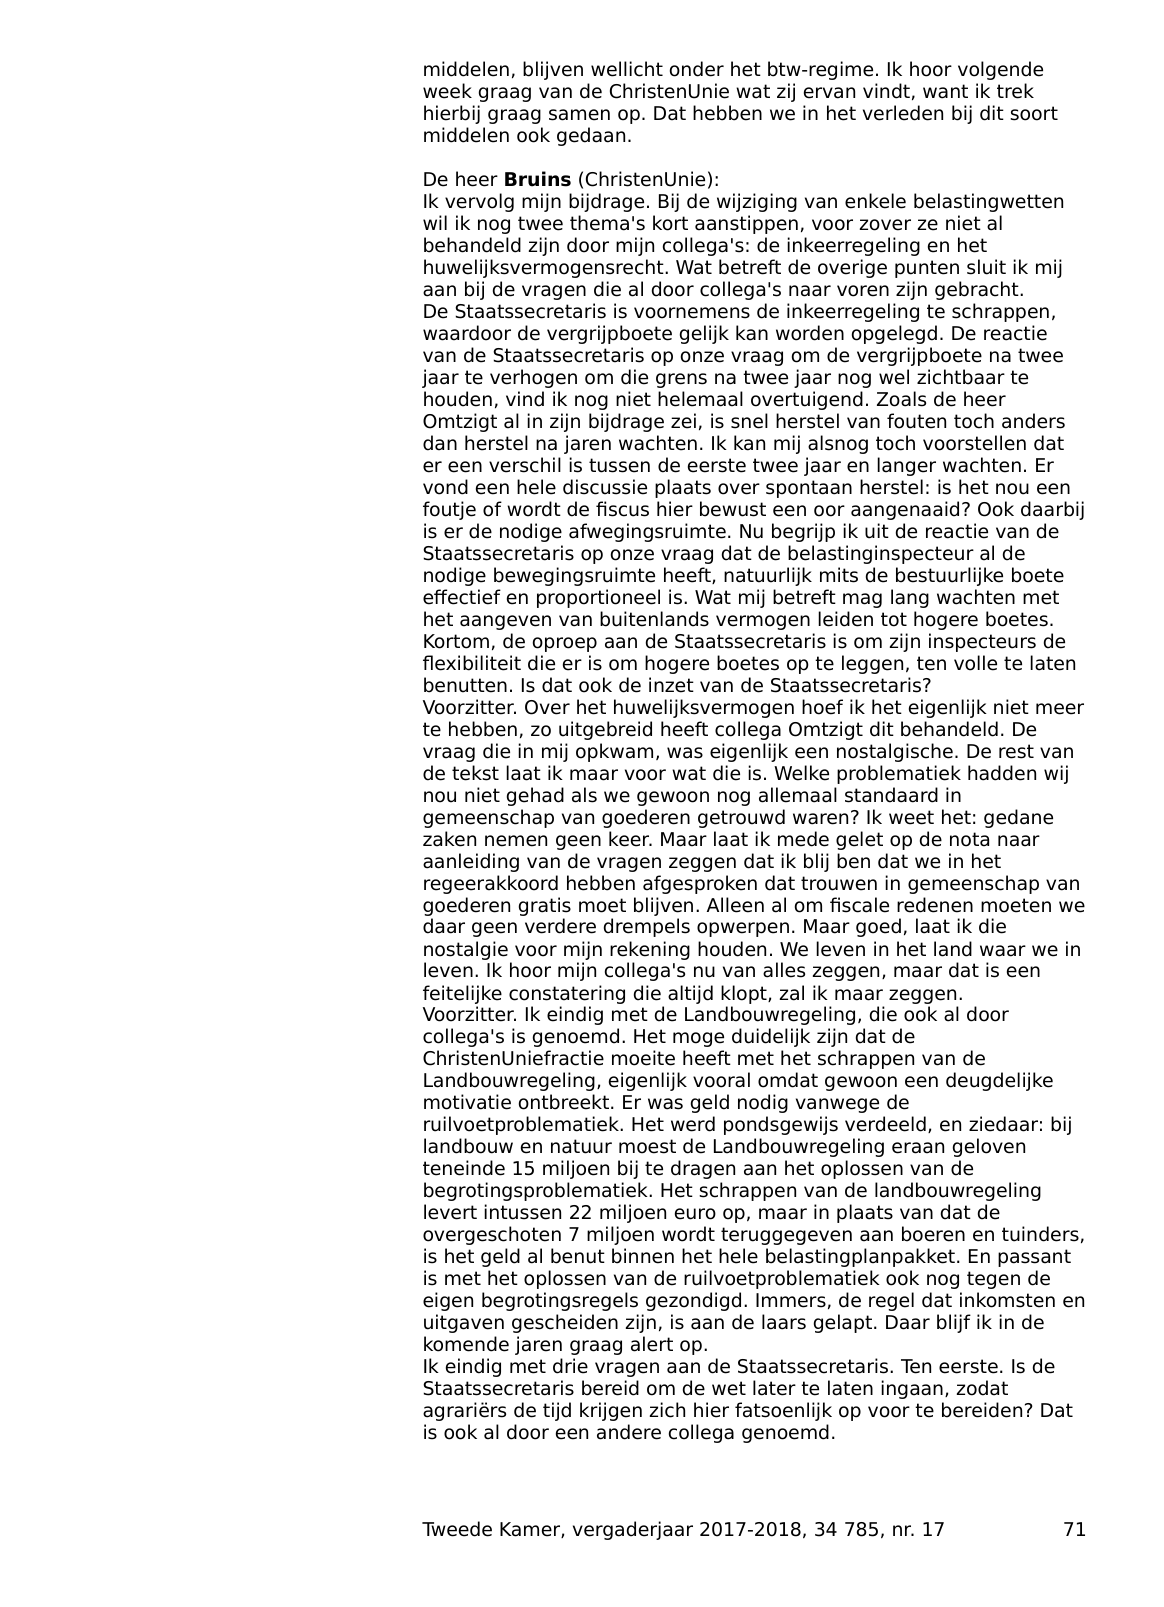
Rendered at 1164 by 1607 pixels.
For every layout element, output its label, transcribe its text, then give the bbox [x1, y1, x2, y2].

text De Staatssecretaris is voornemens de inkeerregeling te schrappen, waardoor de vergrijpboete gelijk kan worden opgelegd. De reactie van de Staatssecretaris op onze vraag om de vergrijpboete na twee jaar te verhogen om die grens na twee jaar nog wel zichtbaar te houden, vind ik nog niet helemaal overtuigend. Zoals de heer Omtzigt al in zijn bijdrage zei, is snel herstel van fouten toch anders dan herstel na jaren wachten. Ik kan mij alsnog toch voorstellen dat er een verschil is tussen de eerste twee jaar en langer wachten. Er vond een hele discussie plaats over spontaan herstel: is het nou een foutje of wordt de fiscus hier bewust een oor aangenaaid? Ook daarbij is er de nodige afwegingsruimte. Nu begrijp ik uit de reactie van de Staatssecretaris op onze vraag dat de belastinginspecteur al de nodige bewegingsruimte heeft, natuurlijk mits de bestuurlijke boete effectief en proportioneel is. Wat mij betreft mag lang wachten met het aangeven van buitenlands vermogen leiden tot hogere boetes. Kortom, de oproep aan de Staatssecretaris is om zijn inspecteurs de flexibiliteit die er is om hogere boetes op te leggen, ten volle te laten benutten. Is dat ook de inzet van de Staatssecretaris? [422, 301, 1087, 697]
text Ik eindig met drie vragen aan de Staatssecretaris. Ten eerste. Is de Staatssecretaris bereid om de wet later te laten ingaan, zodat agrariërs de tijd krijgen zich hier fatsoenlijk op voor te bereiden? Dat is ook al door een andere collega genoemd. [422, 1356, 1087, 1444]
text Voorzitter. Over het huwelijksvermogen hoef ik het eigenlijk niet meer te hebben, zo uitgebreid heeft collega Omtzigt dit behandeld. De vraag die in mij opkwam, was eigenlijk een nostalgische. De rest van de tekst laat ik maar voor wat die is. Welke problematiek hadden wij nou niet gehad als we gewoon nog allemaal standaard in gemeenschap van goederen getrouwd waren? Ik weet het: gedane zaken nemen geen keer. Maar laat ik mede gelet op de nota naar aanleiding van de vragen zeggen dat ik blij ben dat we in het regeerakkoord hebben afgesproken dat trouwen in gemeenschap van goederen gratis moet blijven. Alleen al om fiscale redenen moeten we daar geen verdere drempels opwerpen. Maar goed, laat ik die nostalgie voor mijn rekening houden. We leven in het land waar we in leven. Ik hoor mijn collega's nu van alles zeggen, maar dat is een feitelijke constatering die altijd klopt, zal ik maar zeggen. [422, 697, 1087, 1004]
text Ik vervolg mijn bijdrage. Bij de wijziging van enkele belastingwetten wil ik nog twee thema's kort aanstippen, voor zover ze niet al behandeld zijn door mijn collega's: de inkeerregeling en het huwelijksvermogensrecht. Wat betreft de overige punten sluit ik mij aan bij de vragen die al door collega's naar voren zijn gebracht. [422, 191, 1087, 301]
text De heer Bruins (ChristenUnie): [422, 169, 1087, 191]
text middelen, blijven wellicht onder het btw-regime. Ik hoor volgende week graag van de ChristenUnie wat zij ervan vindt, want ik trek hierbij graag samen op. Dat hebben we in het verleden bij dit soort middelen ook gedaan. [422, 59, 1087, 147]
text Voorzitter. Ik eindig met de Landbouwregeling, die ook al door collega's is genoemd. Het moge duidelijk zijn dat de ChristenUniefractie moeite heeft met het schrappen van de Landbouwregeling, eigenlijk vooral omdat gewoon een deugdelijke motivatie ontbreekt. Er was geld nodig vanwege de ruilvoetproblematiek. Het werd pondsgewijs verdeeld, en ziedaar: bij landbouw en natuur moest de Landbouwregeling eraan geloven teneinde 15 miljoen bij te dragen aan het oplossen van de begrotingsproblematiek. Het schrappen van de landbouwregeling levert intussen 22 miljoen euro op, maar in plaats van dat de overgeschoten 7 miljoen wordt teruggegeven aan boeren en tuinders, is het geld al benut binnen het hele belastingplanpakket. En passant is met het oplossen van de ruilvoetproblematiek ook nog tegen de eigen begrotingsregels gezondigd. Immers, de regel dat inkomsten en uitgaven gescheiden zijn, is aan de laars gelapt. Daar blijf ik in de komende jaren graag alert op. [422, 1004, 1087, 1356]
